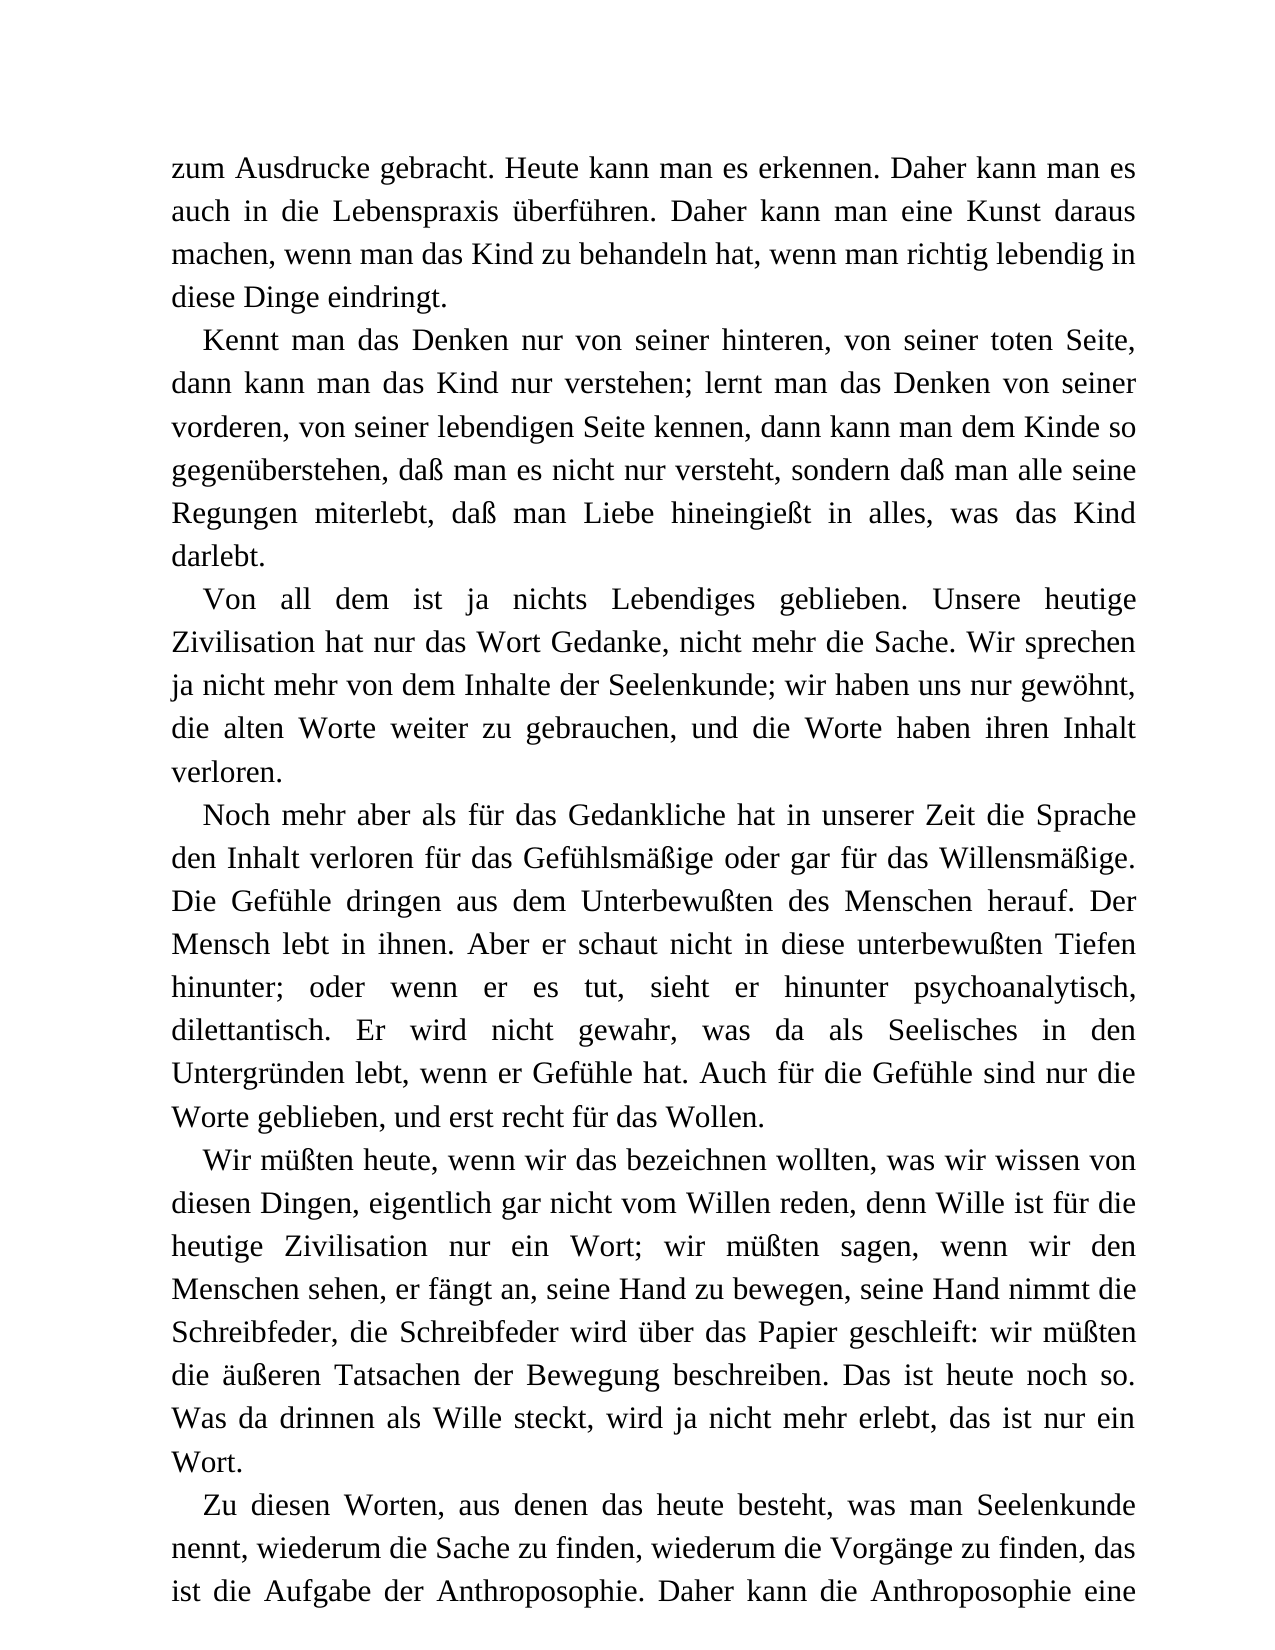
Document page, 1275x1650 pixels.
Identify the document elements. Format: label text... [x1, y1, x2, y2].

text Von all dem ist ja nichts Lebendiges geblieben. Unsere heutige Zivilisation hat nur das Wort Gedanke, nicht mehr die Sache. Wir sprechen ja nicht mehr von dem Inhalte der Seelenkunde; wir haben uns nur gewöhnt, die alten Worte weiter zu gebrauchen, und die Worte haben ihren Inhalt verloren. [171, 580, 1137, 789]
text Noch mehr aber als für das Gedankliche hat in unserer Zeit die Sprache den Inhalt verloren für das Gefühlsmäßige oder gar für das Willensmäßige. Die Gefühle dringen aus dem Unterbewußten des Menschen herauf. Der Mensch lebt in ihnen. Aber er schaut nicht in diese unterbewußten Tiefen hinunter; oder wenn er es tut, sieht er hinunter psychoanalytisch, dilettantisch. Er wird nicht gewahr, was da als Seelisches in den Untergründen lebt, wenn er Gefühle hat. Auch für die Gefühle sind nur die Worte geblieben, und erst recht für das Wollen. [171, 796, 1137, 1134]
text Wir müßten heute, wenn wir das bezeichnen wollten, was wir wissen von diesen Dingen, eigentlich gar nicht vom Willen reden, denn Wille ist für die heutige Zivilisation nur ein Wort; wir müßten sagen, wenn wir den Menschen sehen, er fängt an, seine Hand zu bewegen, seine Hand nimmt die Schreibfeder, die Schreibfeder wird über das Papier geschleift: wir müßten die äußeren Tatsachen der Bewegung beschreiben. Das ist heute noch so. Was da drinnen als Wille steckt, wird ja nicht mehr erlebt, das ist nur ein Wort. [171, 1141, 1137, 1479]
text Kennt man das Denken nur von seiner hinteren, von seiner toten Seite, dann kann man das Kind nur verstehen; lernt man das Denken von seiner vorderen, von seiner lebendigen Seite kennen, dann kann man dem Kinde so gegenüberstehen, daß man es nicht nur versteht, sondern daß man alle seine Regungen miterlebt, daß man Liebe hineingießt in alles, was das Kind darlebt. [171, 322, 1137, 573]
text Zu diesen Worten, aus denen das heute besteht, was man Seelenkunde nennt, wiederum die Sache zu finden, wiederum die Vorgänge zu finden, das ist die Aufgabe der Anthroposophie. Daher kann die Anthroposophie eine [171, 1486, 1137, 1608]
text zum Ausdrucke gebracht. Heute kann man es erkennen. Daher kann man es auch in die Lebenspraxis überführen. Daher kann man eine Kunst daraus machen, wenn man das Kind zu behandeln hat, wenn man richtig lebendig in diese Dinge eindringt. [171, 149, 1137, 314]
